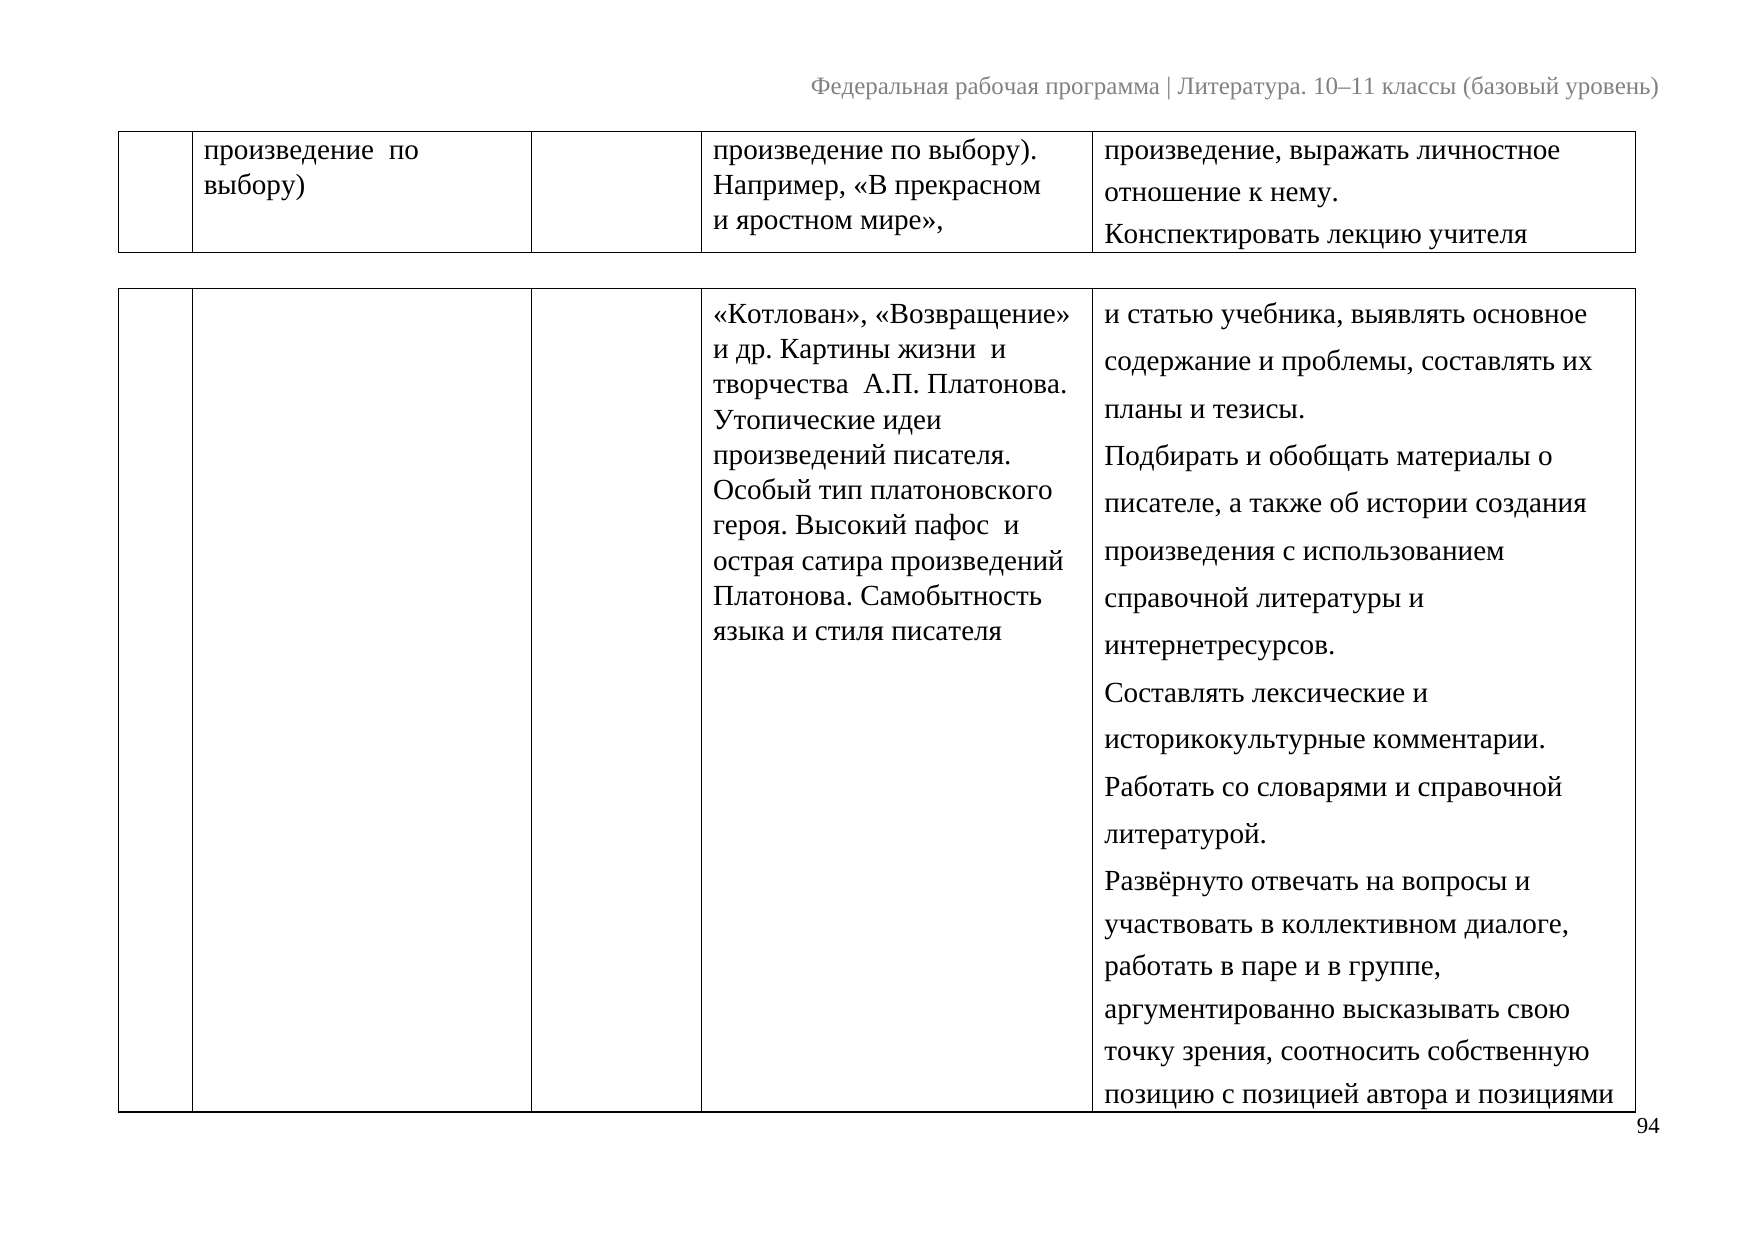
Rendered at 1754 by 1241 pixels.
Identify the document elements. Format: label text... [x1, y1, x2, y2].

table_header [532, 289, 701, 1111]
table_header [119, 289, 192, 1111]
table_header [193, 289, 531, 1111]
table_cell произведение по выбору). Например, «В прекрасном и яростном мире», [702, 132, 1092, 252]
table_cell [119, 132, 192, 252]
table_cell произведение по выбору) [193, 132, 531, 252]
table_header «Котлован», «Возвращение» и др. Картины жизни и творчества А.П. Платонова. Утопические идеи произведений писателя. Особый тип платоновского героя. Высокий пафос и острая сатира произведений Платонова. Самобытность языка и стиля писателя [702, 289, 1092, 1111]
table_cell произведение, выражать личностное отношение к нему. Конспектировать лекцию учителя [1093, 132, 1635, 252]
table_header и статью учебника, выявлять основное содержание и проблемы, составлять их планы и тезисы. Подбирать и обобщать материалы о писателе, а также об истории создания произведения с использованием справочной литературы и интернетресурсов. Составлять лексические и историкокультурные комментарии. Работать со словарями и справочной литературой. Развёрнуто отвечать на вопросы и участвовать в коллективном диалоге, работать в паре и в группе, аргументированно высказывать свою точку зрения, соотносить собственную позицию с позицией автора и позициями [1093, 289, 1635, 1111]
table_cell [532, 132, 701, 252]
